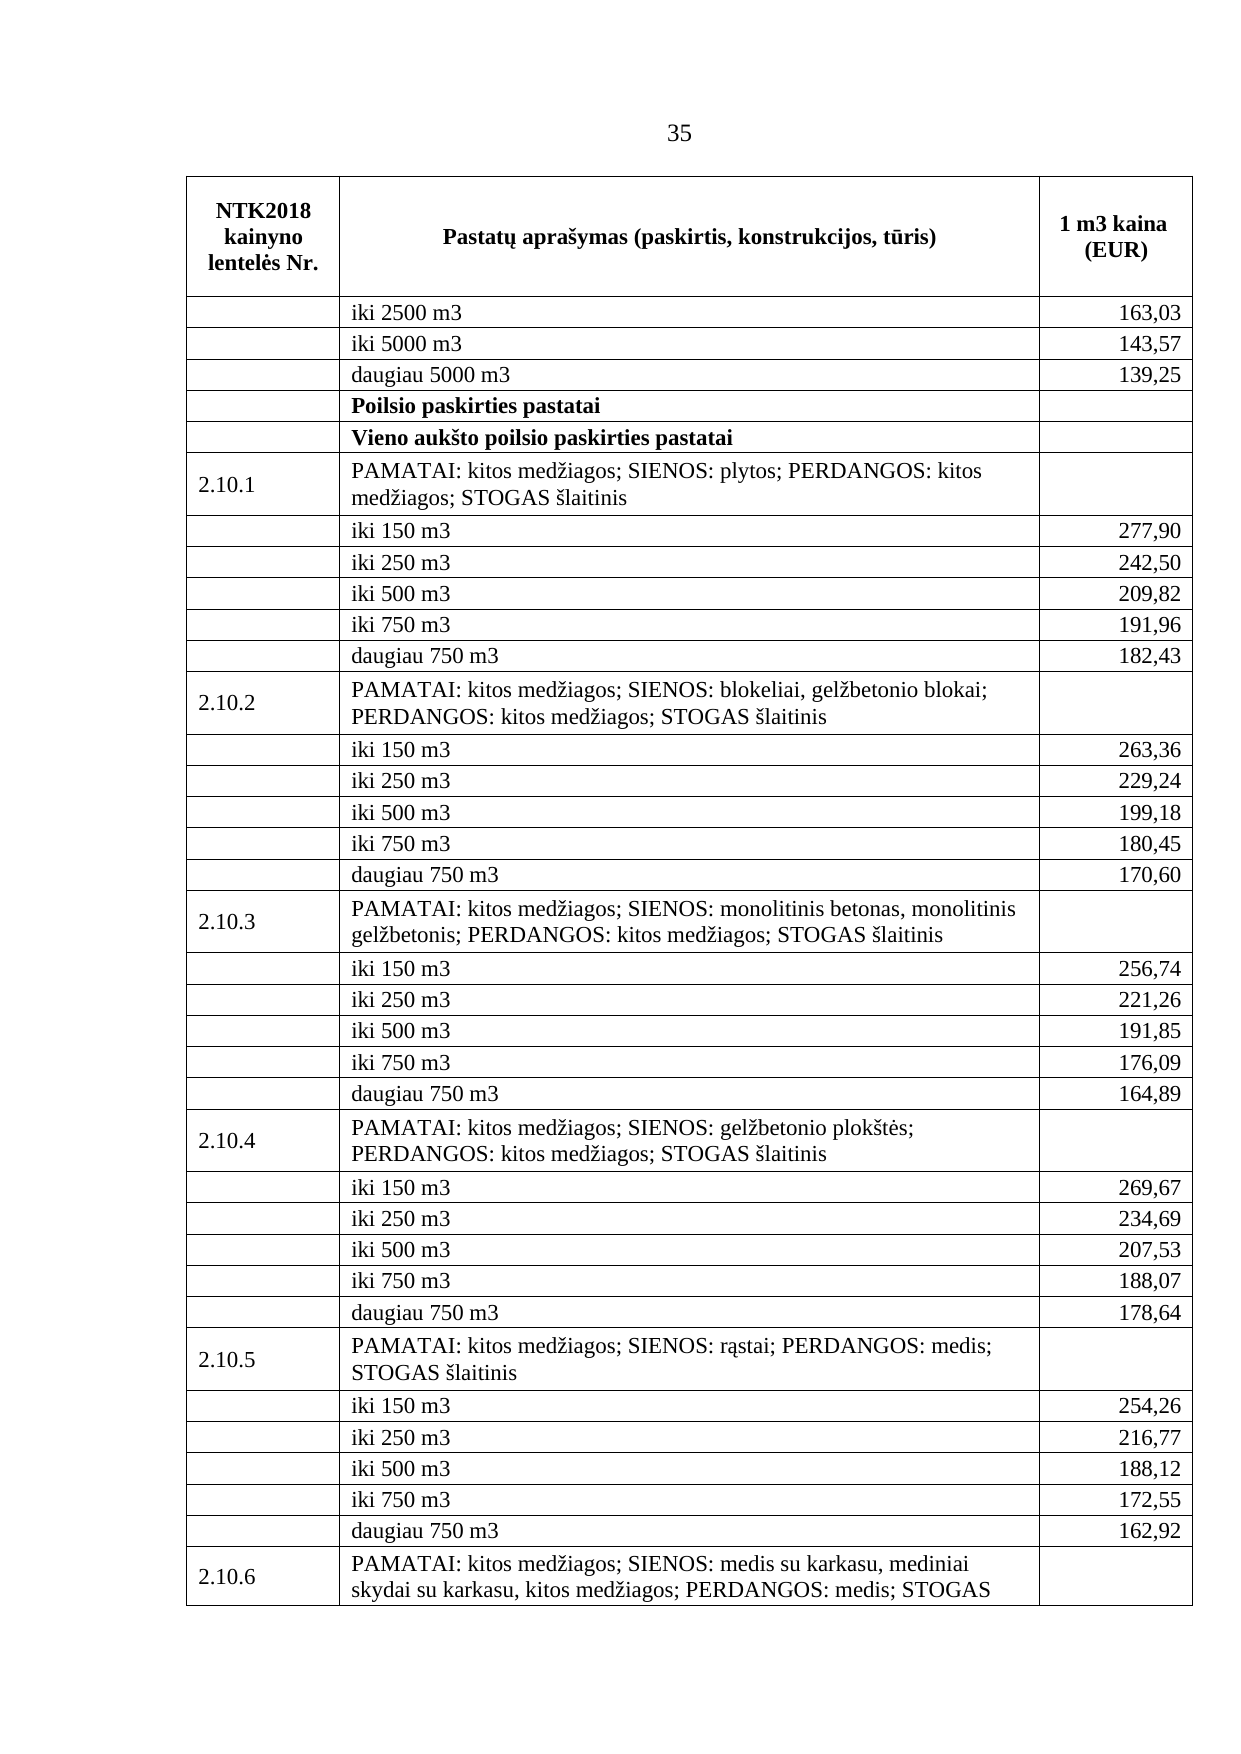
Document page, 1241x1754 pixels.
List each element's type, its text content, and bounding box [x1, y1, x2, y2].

table_cell 199,18 [1040, 797, 1192, 827]
table_cell [187, 1516, 339, 1546]
table_cell iki 750 m3 [340, 1485, 1039, 1515]
table_cell [1040, 391, 1192, 421]
table_cell [1040, 1110, 1192, 1171]
table_cell daugiau 750 m3 [340, 1516, 1039, 1546]
table_cell [187, 953, 339, 983]
table_cell [187, 360, 339, 390]
table_cell [187, 610, 339, 640]
table_cell [1040, 453, 1192, 515]
table_cell daugiau 750 m3 [340, 1297, 1039, 1327]
table_cell 216,77 [1040, 1422, 1192, 1452]
table_cell [1040, 1328, 1192, 1390]
table_header NTK2018 kainyno lentelės Nr. [187, 177, 339, 296]
table_cell PAMATAI: kitos medžiagos; SIENOS: medis su karkasu, mediniai skydai su karkasu, kitos medžiagos; PERDANGOS: medis; STOGAS [340, 1547, 1039, 1605]
table_cell iki 150 m3 [340, 1391, 1039, 1421]
table_header Pastatų aprašymas (paskirtis, konstrukcijos, tūris) [340, 177, 1039, 296]
table_cell PAMATAI: kitos medžiagos; SIENOS: gelžbetonio plokštės; PERDANGOS: kitos medžiagos; STOGAS šlaitinis [340, 1110, 1039, 1171]
table_cell 170,60 [1040, 860, 1192, 890]
table_cell [187, 1453, 339, 1483]
table_cell [187, 828, 339, 858]
table_cell [187, 1422, 339, 1452]
table_cell 139,25 [1040, 360, 1192, 390]
table_cell [187, 1485, 339, 1515]
table_cell 164,89 [1040, 1078, 1192, 1108]
table_cell [1040, 891, 1192, 952]
table_cell iki 500 m3 [340, 1235, 1039, 1265]
table_cell Vieno aukšto poilsio paskirties pastatai [340, 422, 1039, 452]
table_cell [1040, 672, 1192, 733]
table_cell iki 250 m3 [340, 547, 1039, 577]
table_cell iki 150 m3 [340, 953, 1039, 983]
table_cell PAMATAI: kitos medžiagos; SIENOS: blokeliai, gelžbetonio blokai; PERDANGOS: kitos medžiagos; STOGAS šlaitinis [340, 672, 1039, 733]
table_cell [187, 1203, 339, 1233]
table_cell [187, 422, 339, 452]
table_cell 188,07 [1040, 1266, 1192, 1296]
table_cell [187, 578, 339, 608]
table_cell daugiau 750 m3 [340, 860, 1039, 890]
table_cell [187, 860, 339, 890]
table_cell 2.10.4 [187, 1110, 339, 1171]
table_cell iki 150 m3 [340, 516, 1039, 546]
table_cell [187, 766, 339, 796]
table_cell 182,43 [1040, 641, 1192, 671]
table_cell iki 500 m3 [340, 797, 1039, 827]
table_cell iki 250 m3 [340, 1422, 1039, 1452]
table_cell 269,67 [1040, 1172, 1192, 1202]
table_cell 229,24 [1040, 766, 1192, 796]
table_cell [187, 1235, 339, 1265]
table_cell [1040, 422, 1192, 452]
table_cell 180,45 [1040, 828, 1192, 858]
table_cell PAMATAI: kitos medžiagos; SIENOS: rąstai; PERDANGOS: medis; STOGAS šlaitinis [340, 1328, 1039, 1390]
table_cell [187, 1391, 339, 1421]
table_cell iki 5000 m3 [340, 328, 1039, 358]
table_cell iki 250 m3 [340, 766, 1039, 796]
table_cell 191,96 [1040, 610, 1192, 640]
table_cell [187, 516, 339, 546]
table_cell [187, 641, 339, 671]
table_cell [187, 328, 339, 358]
table_cell daugiau 750 m3 [340, 641, 1039, 671]
table_cell iki 750 m3 [340, 828, 1039, 858]
table_cell [187, 797, 339, 827]
table_cell 176,09 [1040, 1047, 1192, 1077]
table_cell iki 250 m3 [340, 1203, 1039, 1233]
table_cell 2.10.3 [187, 891, 339, 952]
table_cell [187, 1078, 339, 1108]
table_cell 188,12 [1040, 1453, 1192, 1483]
table_cell iki 500 m3 [340, 1453, 1039, 1483]
table_cell iki 750 m3 [340, 1047, 1039, 1077]
table_cell 2.10.1 [187, 453, 339, 515]
table_cell 254,26 [1040, 1391, 1192, 1421]
table_cell [187, 1016, 339, 1046]
table_cell 2.10.2 [187, 672, 339, 733]
table_cell iki 2500 m3 [340, 297, 1039, 327]
table_cell 256,74 [1040, 953, 1192, 983]
table_cell daugiau 5000 m3 [340, 360, 1039, 390]
table_cell 242,50 [1040, 547, 1192, 577]
table_cell [1040, 1547, 1192, 1605]
table_cell Poilsio paskirties pastatai [340, 391, 1039, 421]
table_cell 2.10.6 [187, 1547, 339, 1605]
table_cell PAMATAI: kitos medžiagos; SIENOS: monolitinis betonas, monolitinis gelžbetonis; PERDANGOS: kitos medžiagos; STOGAS šlaitinis [340, 891, 1039, 952]
table_cell 191,85 [1040, 1016, 1192, 1046]
table_cell [187, 1297, 339, 1327]
table_header 1 m3 kaina (EUR) [1040, 177, 1192, 296]
table_cell 172,55 [1040, 1485, 1192, 1515]
table_cell iki 150 m3 [340, 735, 1039, 765]
table_cell 234,69 [1040, 1203, 1192, 1233]
table_cell [187, 1047, 339, 1077]
table_cell 209,82 [1040, 578, 1192, 608]
table_cell 162,92 [1040, 1516, 1192, 1546]
table_cell PAMATAI: kitos medžiagos; SIENOS: plytos; PERDANGOS: kitos medžiagos; STOGAS šlaitinis [340, 453, 1039, 515]
table_cell [187, 1172, 339, 1202]
table_cell 277,90 [1040, 516, 1192, 546]
table_cell [187, 735, 339, 765]
table_cell 143,57 [1040, 328, 1192, 358]
table_cell 163,03 [1040, 297, 1192, 327]
table_cell iki 500 m3 [340, 1016, 1039, 1046]
table_cell daugiau 750 m3 [340, 1078, 1039, 1108]
table_cell iki 750 m3 [340, 1266, 1039, 1296]
table_cell [187, 1266, 339, 1296]
table_cell [187, 391, 339, 421]
table_cell iki 750 m3 [340, 610, 1039, 640]
table_cell 263,36 [1040, 735, 1192, 765]
table_cell 207,53 [1040, 1235, 1192, 1265]
table_cell 178,64 [1040, 1297, 1192, 1327]
table_cell 2.10.5 [187, 1328, 339, 1390]
table_cell [187, 297, 339, 327]
table_cell 221,26 [1040, 985, 1192, 1015]
table_cell [187, 547, 339, 577]
table_cell iki 250 m3 [340, 985, 1039, 1015]
table_cell iki 150 m3 [340, 1172, 1039, 1202]
table_cell iki 500 m3 [340, 578, 1039, 608]
table_cell [187, 985, 339, 1015]
